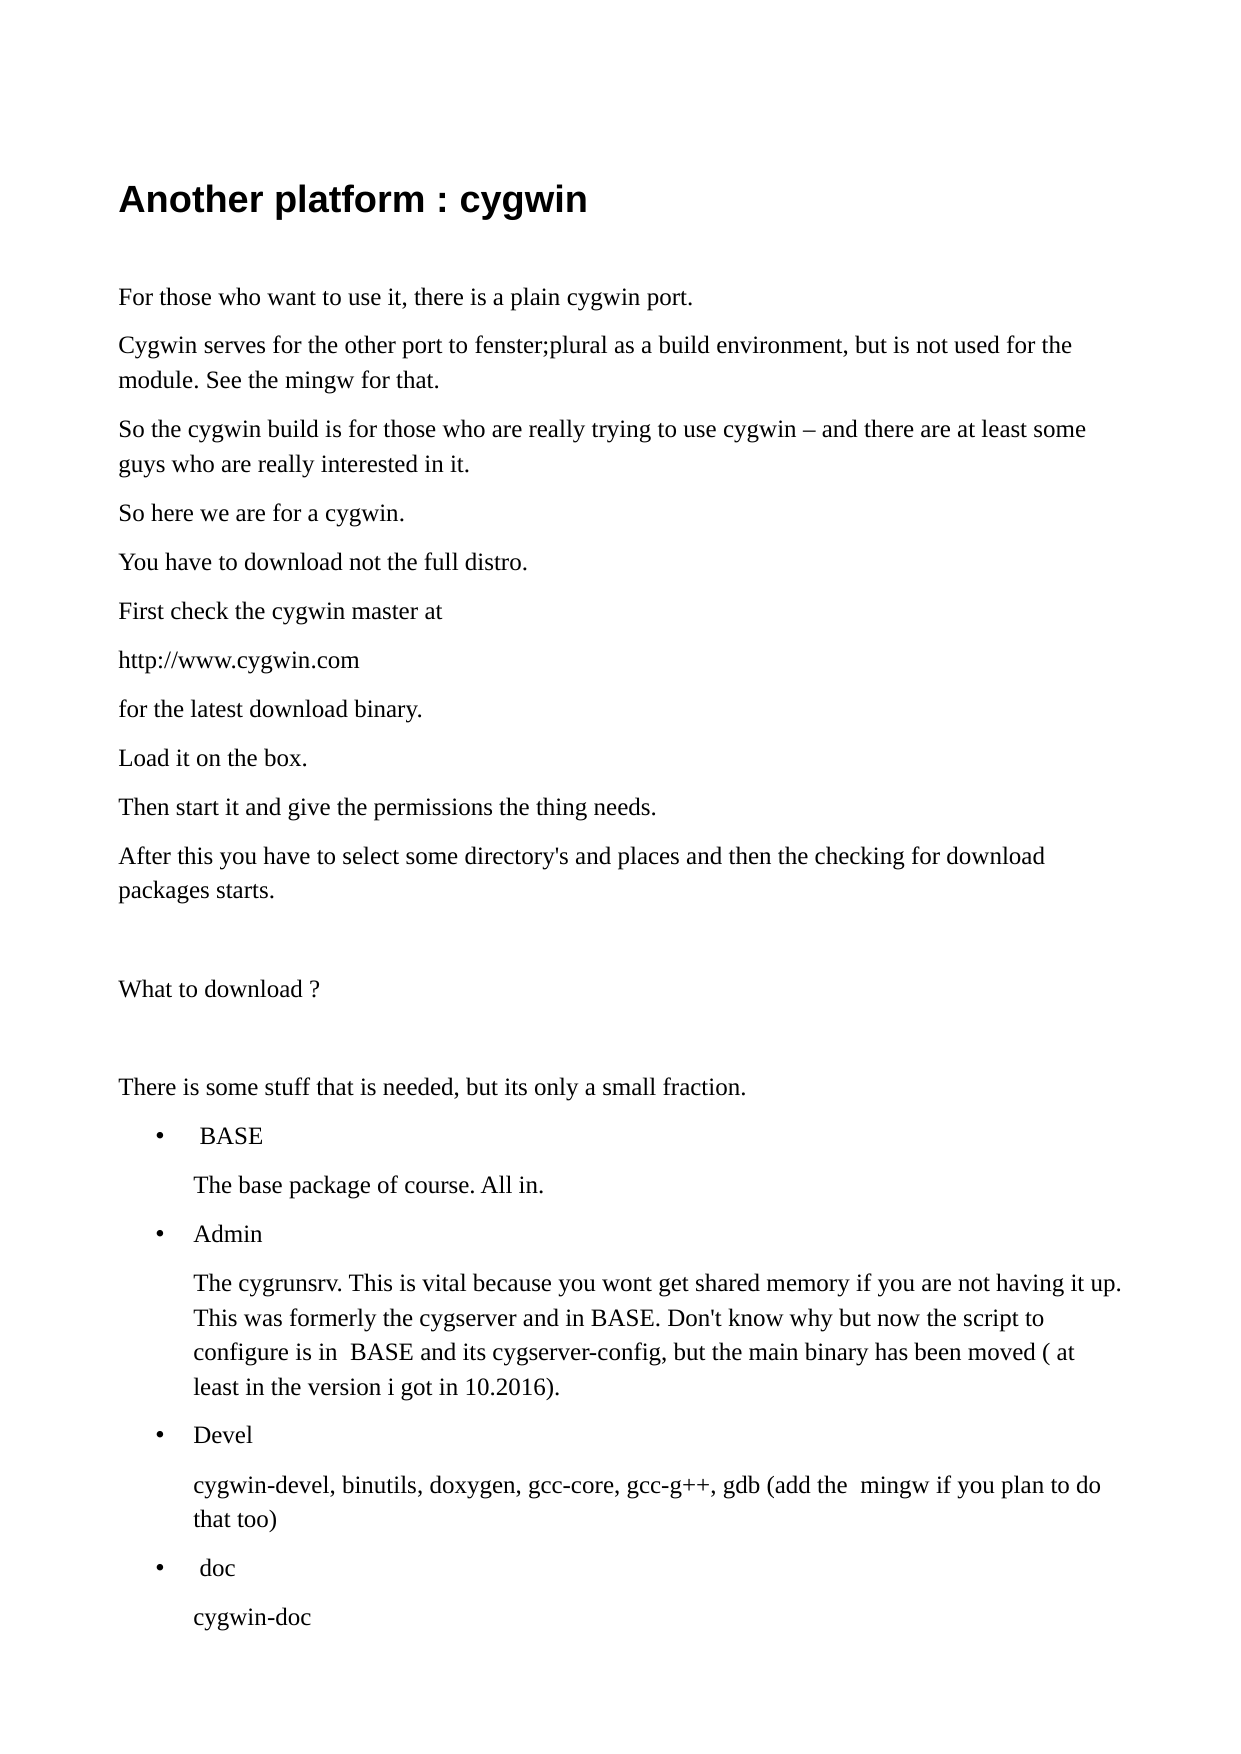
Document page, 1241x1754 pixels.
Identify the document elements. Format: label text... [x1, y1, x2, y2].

text After this you have to select some directory's and places and then the checking for download packages starts. [118, 841, 1122, 904]
text For those who want to use it, there is a plain cygwin port. [118, 282, 1122, 310]
list cygwin-devel, binutils, doxygen, gcc-core, gcc-g++, gdb (add the mingw if you plan to do that too) [156, 1470, 1122, 1533]
list doc [156, 1553, 1122, 1582]
list The base package of course. All in. [156, 1170, 1122, 1199]
list Devel [156, 1421, 1122, 1449]
text First check the cygwin master at [118, 596, 1122, 624]
text So here we are for a cygwin. [118, 498, 1122, 526]
text Cygwin serves for the other port to fenster;plural as a build environment, but is not used for the module. See the mingw for that. [118, 331, 1122, 394]
text What to download ? [118, 974, 1122, 1002]
list Admin [156, 1219, 1122, 1248]
list The cygrunsrv. This is vital because you wont get shared memory if you are not having it up. This was formerly the cygserver and in BASE. Don't know why but now the script to configure is in BASE and its cygserver-config, but the main binary has been moved ( at least in the version i got in 10.2016). [156, 1268, 1122, 1400]
text Load it on the box. [118, 743, 1122, 772]
list BASE [156, 1121, 1122, 1150]
text http://www.cygwin.com [118, 645, 1122, 674]
text You have to download not the full distro. [118, 547, 1122, 576]
text So the cygwin build is for those who are really trying to use cygwin – and there are at least some guys who are really interested in it. [118, 414, 1122, 477]
list cygwin-doc [156, 1602, 1122, 1631]
text There is some stuff that is needed, but its only a small fraction. [118, 1072, 1122, 1101]
text for the latest download binary. [118, 694, 1122, 723]
subtitle Another platform : cygwin [118, 176, 1122, 220]
text Then start it and give the permissions the thing needs. [118, 792, 1122, 821]
